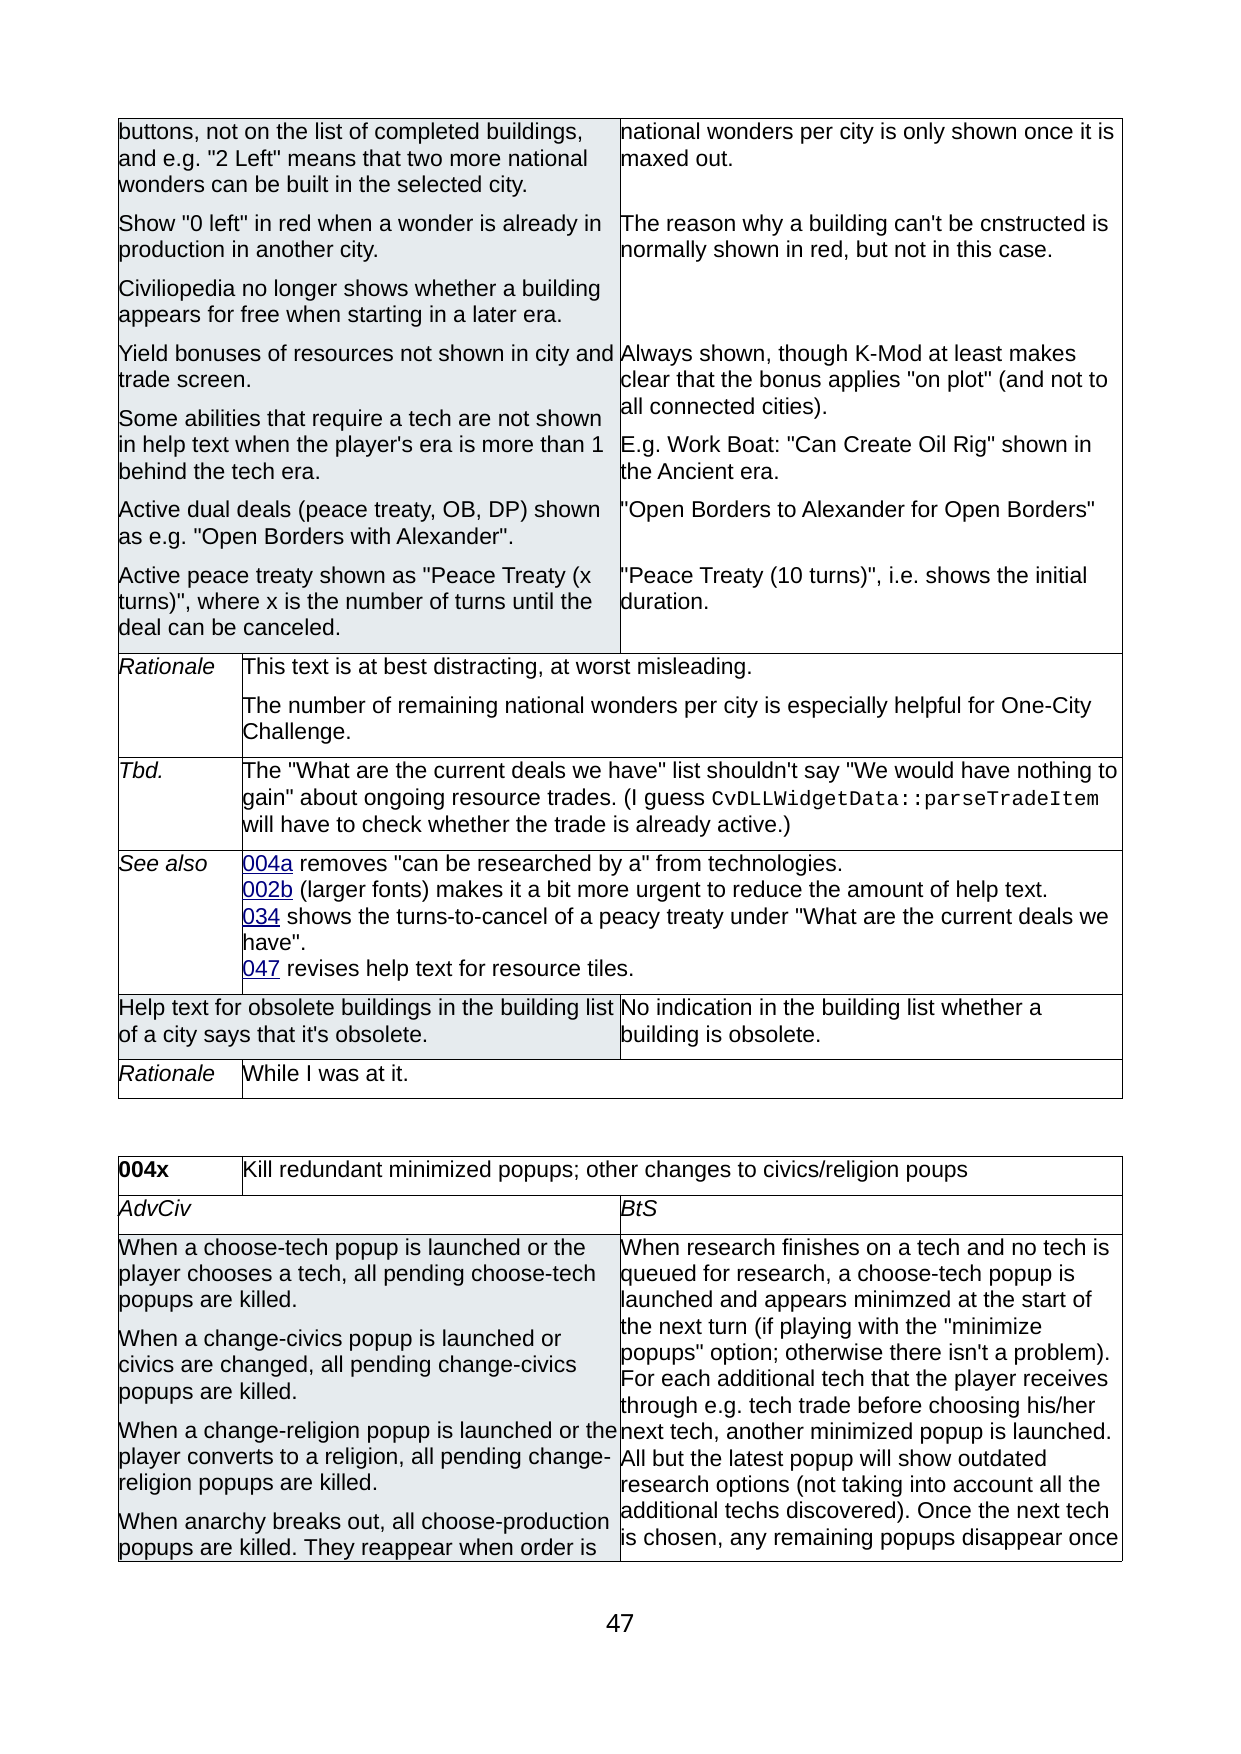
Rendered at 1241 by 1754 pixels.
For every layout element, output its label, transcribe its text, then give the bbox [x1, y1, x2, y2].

table_cell Rationale [119, 1060, 242, 1098]
table_cell AdvCiv [119, 1196, 620, 1233]
table_cell When research finishes on a tech and no tech is queued for research, a choose-tech popup is launched and appears minimzed at the start of the next turn (if playing with the "minimize popups" option; otherwise there isn't a problem). For each additional tech that the player receives through e.g. tech trade before choosing his/her next tech, another minimized popup is launched. All but the latest popup will show outdated research options (not taking into account all the additional techs discovered). Once the next tech is chosen, any remaining popups disappear once [621, 1235, 1122, 1561]
table_cell This text is at best distracting, at worst misleading. The number of remaining national wonders per city is especially helpful for One-City Challenge. [243, 654, 1122, 757]
table_cell The "What are the current deals we have" list shouldn't say "We would have nothing to gain" about ongoing resource trades. (I guess CvDLLWidgetData::parseTradeItem will have to check whether the trade is already active.) [243, 758, 1122, 850]
table_cell While I was at it. [243, 1060, 1122, 1098]
table_header Kill redundant minimized popups; other changes to civics/religion poups [243, 1157, 1122, 1195]
table_cell Tbd. [119, 758, 242, 850]
table_header 004x [119, 1157, 242, 1195]
table_cell Help text for obsolete buildings in the building list of a city says that it's obsolete. [119, 995, 620, 1059]
table_cell No indication in the building list whether a building is obsolete. [621, 995, 1122, 1059]
table_cell BtS [621, 1196, 1122, 1233]
table_cell When a choose-tech popup is launched or the player chooses a tech, all pending choose-tech popups are killed. When a change-civics popup is launched or civics are changed, all pending change-civics popups are killed. When a change-religion popup is launched or the player converts to a religion, all pending change-religion popups are killed. When anarchy breaks out, all choose-production popups are killed. They reappear when order is [119, 1235, 620, 1561]
table_cell See also [119, 851, 242, 994]
table_cell Rationale [119, 654, 242, 757]
table_cell buttons, not on the list of completed buildings, and e.g. "2 Left" means that two more national wonders can be built in the selected city. Show "0 left" in red when a wonder is already in production in another city. Civiliopedia no longer shows whether a building appears for free when starting in a later era. Yield bonuses of resources not shown in city and trade screen. Some abilities that require a tech are not shown in help text when the player's era is more than 1 behind the tech era. Active dual deals (peace treaty, OB, DP) shown as e.g. "Open Borders with Alexander". Active peace treaty shown as "Peace Treaty (x turns)", where x is the number of turns until the deal can be canceled. [119, 119, 620, 653]
table_cell 004a removes "can be researched by a" from technologies. 002b (larger fonts) makes it a bit more urgent to reduce the amount of help text. 034 shows the turns-to-cancel of a peacy treaty under "What are the current deals we have". 047 revises help text for resource tiles. [243, 851, 1122, 994]
table_cell national wonders per city is only shown once it is maxed out. The reason why a building can't be cnstructed is normally shown in red, but not in this case. Always shown, though K-Mod at least makes clear that the bonus applies "on plot" (and not to all connected cities). E.g. Work Boat: "Can Create Oil Rig" shown in the Ancient era. "Open Borders to Alexander for Open Borders" "Peace Treaty (10 turns)", i.e. shows the initial duration. [621, 119, 1122, 653]
